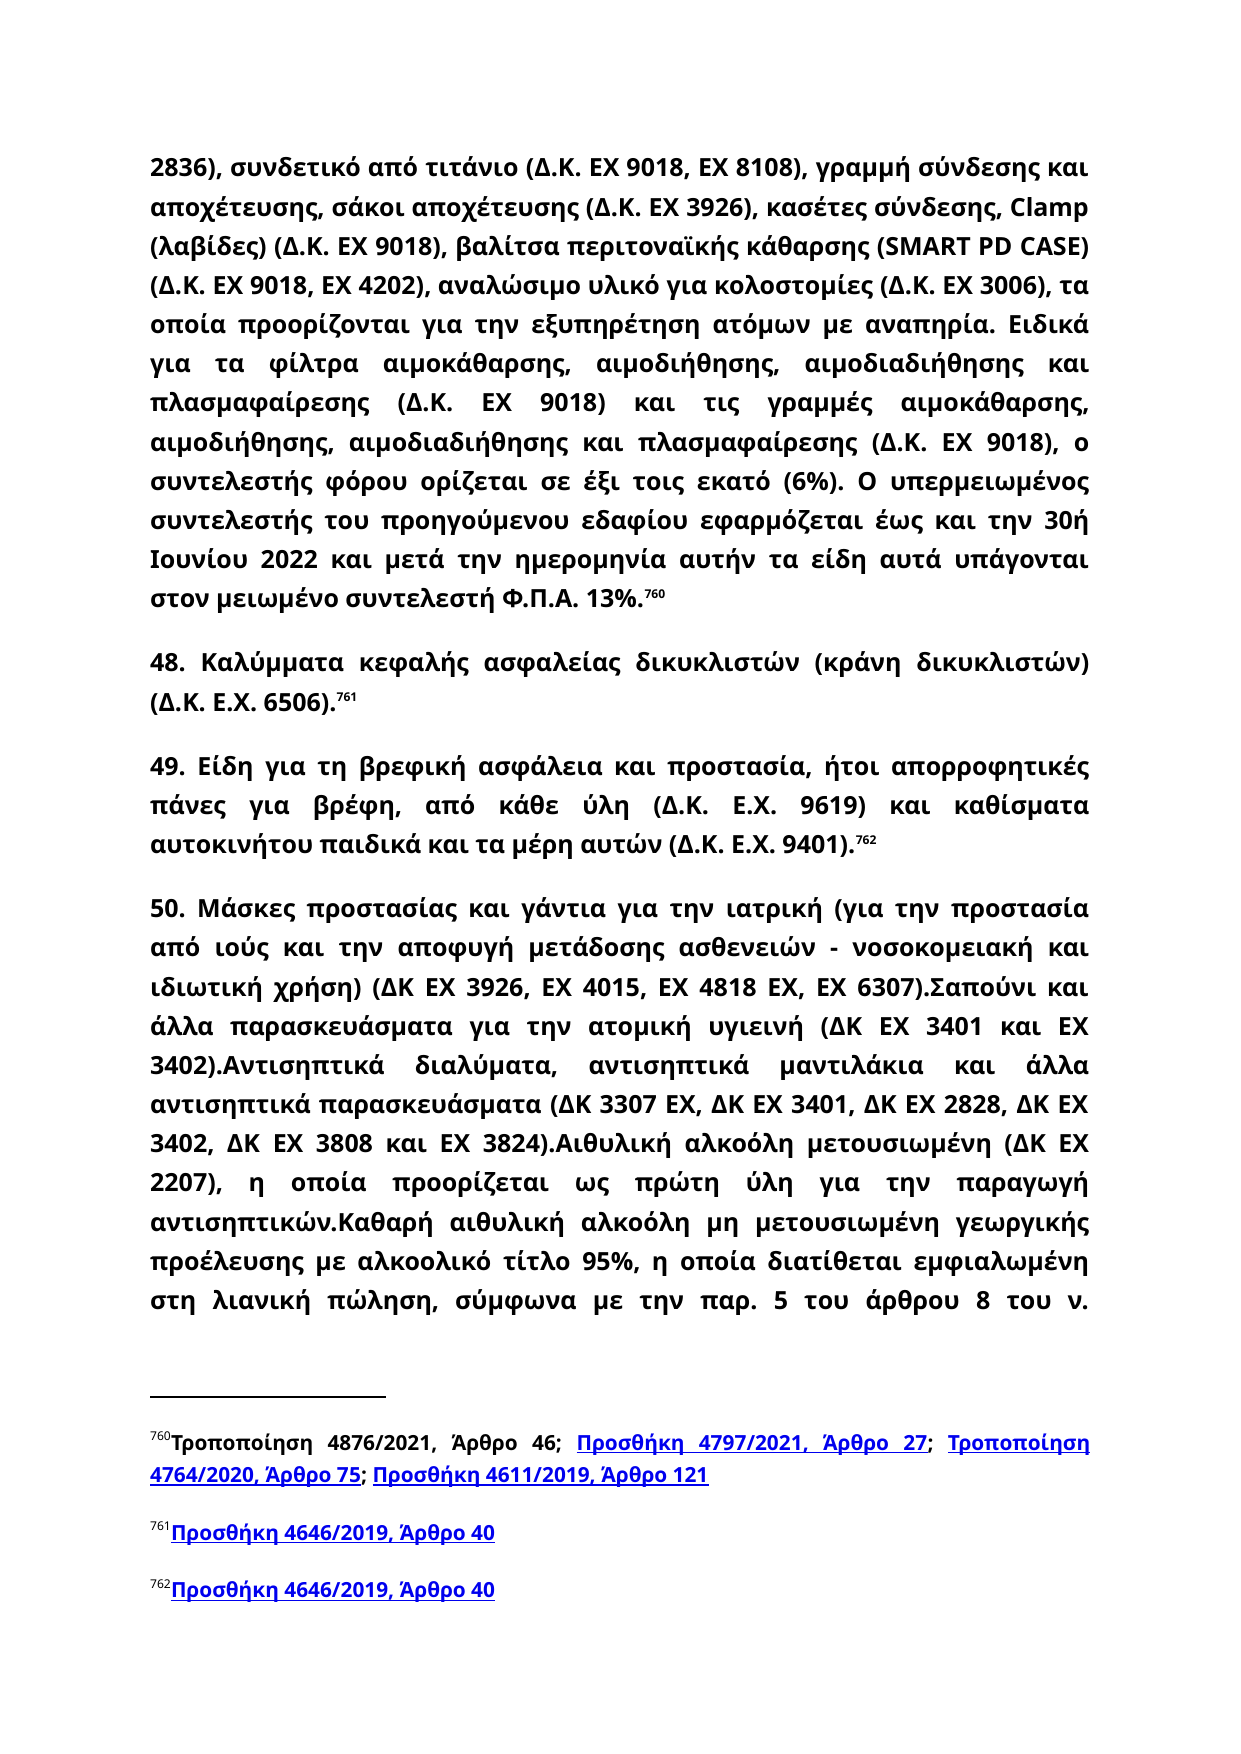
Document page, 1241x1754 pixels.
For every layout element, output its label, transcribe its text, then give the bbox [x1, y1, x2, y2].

text Τροποποίηση 4876/2021, Άρθρο 46; Προσθήκη 4797/2021, Άρθρο 27; Τροποποίηση 4764/2020, Άρθρο 75; Προσθήκη 4611/2019, Άρθρο 121 [150, 1428, 1090, 1489]
text Προσθήκη 4646/2019, Άρθρο 40 [150, 1518, 1090, 1546]
text 2836), συνδετικό από τιτάνιο (Δ.Κ. ΕΧ 9018, ΕΧ 8108), γραμμή σύνδεσης και αποχέτευσης, σάκοι αποχέτευσης (Δ.Κ. ΕΧ 3926), κασέτες σύνδεσης, Clamp (λαβίδες) (Δ.Κ. ΕΧ 9018), βαλίτσα περιτοναϊκής κάθαρσης (SMART PD CASE) (Δ.Κ. ΕΧ 9018, ΕΧ 4202), αναλώσιμο υλικό για κολοστομίες (Δ.Κ. ΕΧ 3006), τα οποία προορίζονται για την εξυπηρέτηση ατόμων με αναπηρία. Ειδικά για τα φίλτρα αιμοκάθαρσης, αιμοδιήθησης, αιμοδιαδιήθησης και πλασμαφαίρεσης (Δ.Κ. ΕΧ 9018) και τις γραμμές αιμοκάθαρσης, αιμοδιήθησης, αιμοδιαδιήθησης και πλασμαφαίρεσης (Δ.Κ. ΕΧ 9018), ο συντελεστής φόρου ορίζεται σε έξι τοις εκατό (6%). Ο υπερμειωμένος συντελεστής του προηγούμενου εδαφίου εφαρμόζεται έως και την 30ή Ιουνίου 2022 και μετά την ημερομηνία αυτήν τα είδη αυτά υπάγονται στον μειωμένο συντελεστή Φ.Π.Α. 13%. [150, 150, 1090, 615]
text 50. Μάσκες προστασίας και γάντια για την ιατρική (για την προστασία από ιούς και την αποφυγή μετάδοσης ασθενειών - νοσοκομειακή και ιδιωτική χρήση) (ΔΚ ΕΧ 3926, ΕΧ 4015, ΕΧ 4818 ΕΧ, ΕΧ 6307).Σαπούνι και άλλα παρασκευάσματα για την ατομική υγιεινή (ΔΚ ΕΧ 3401 και ΕΧ 3402).Αντισηπτικά διαλύματα, αντισηπτικά μαντιλάκια και άλλα αντισηπτικά παρασκευάσματα (ΔΚ 3307 ΕΧ, ΔΚ ΕΧ 3401, ΔΚ ΕΧ 2828, ΔΚ ΕΧ 3402, ΔΚ ΕΧ 3808 και ΕΧ 3824).Αιθυλική αλκοόλη μετουσιωμένη (ΔΚ ΕΧ 2207), η οποία προορίζεται ως πρώτη ύλη για την παραγωγή αντισηπτικών.Καθαρή αιθυλική αλκοόλη μη μετουσιωμένη γεωργικής προέλευσης με αλκοολικό τίτλο 95%, η οποία διατίθεται εμφιαλωμένη στη λιανική πώληση, σύμφωνα με την παρ. 5 του άρθρου 8 του ν. [150, 891, 1090, 1317]
text Προσθήκη 4646/2019, Άρθρο 40 [150, 1576, 1090, 1604]
text 48. Καλύμματα κεφαλής ασφαλείας δικυκλιστών (κράνη δικυκλιστών) (Δ.Κ. Ε.Χ. 6506). [150, 645, 1090, 718]
text 49. Είδη για τη βρεφική ασφάλεια και προστασία, ήτοι απορροφητικές πάνες για βρέφη, από κάθε ύλη (Δ.Κ. Ε.Χ. 9619) και καθίσματα αυτοκινήτου παιδικά και τα μέρη αυτών (Δ.Κ. Ε.Χ. 9401). [150, 748, 1090, 861]
